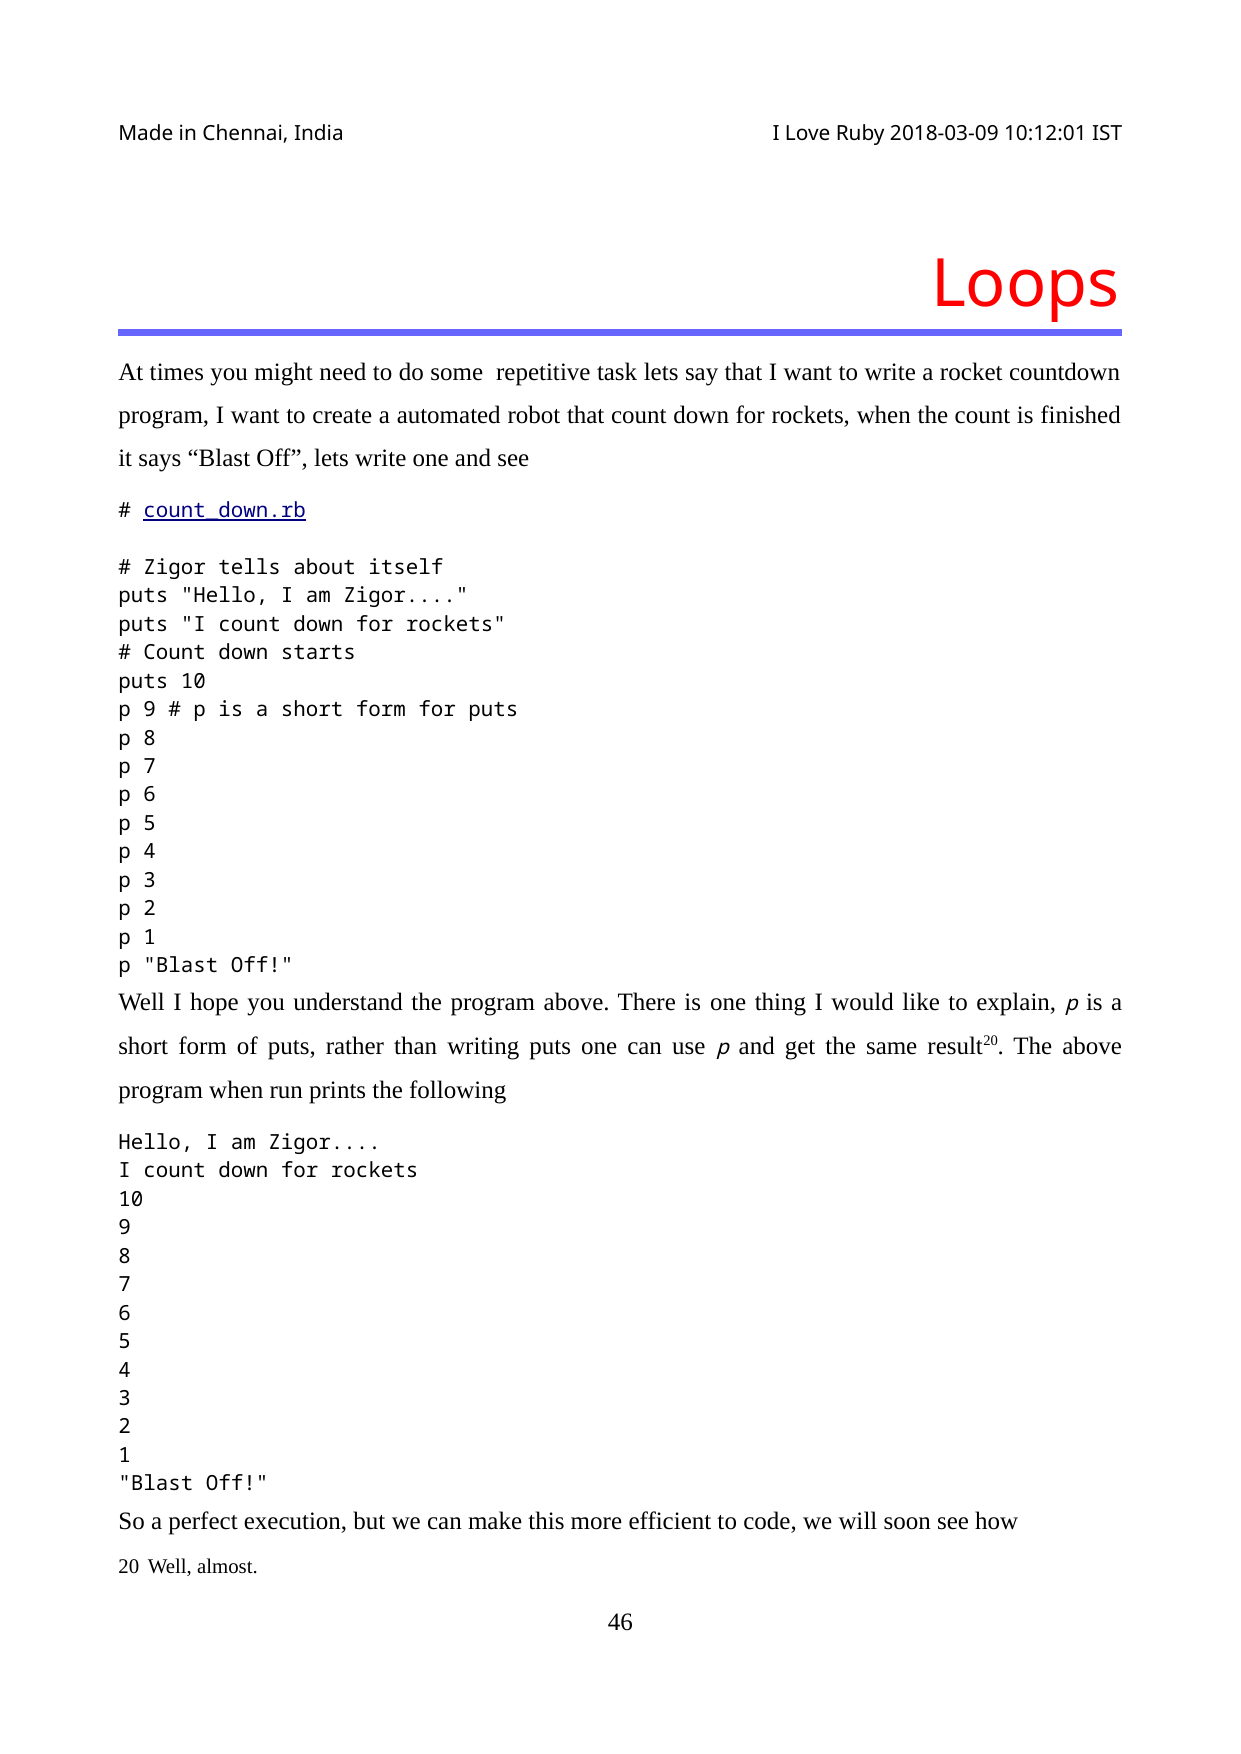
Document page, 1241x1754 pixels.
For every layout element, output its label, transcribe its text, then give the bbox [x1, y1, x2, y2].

text 6 [118, 1298, 1122, 1326]
text p 8 [118, 723, 1122, 751]
text puts "I count down for rockets" [118, 609, 1122, 637]
text 4 [118, 1355, 1122, 1383]
text # Zigor tells about itself [118, 552, 1122, 581]
text p "Blast Off!" [118, 950, 1122, 979]
text p 7 [118, 751, 1122, 779]
text Well, almost. [118, 1553, 1122, 1578]
text 5 [118, 1326, 1122, 1355]
text p 6 [118, 779, 1122, 808]
text I count down for rockets [118, 1156, 1122, 1184]
text puts "Hello, I am Zigor...." [118, 581, 1122, 609]
text p 1 [118, 922, 1122, 950]
text p 4 [118, 836, 1122, 865]
text Well I hope you understand the program above. There is one thing I would like to explain, p is a short form of puts, rather than writing puts one can use p and get the same result. The above program when run prints the following [118, 987, 1122, 1104]
text # count_down.rb [118, 495, 1122, 524]
text Hello, I am Zigor.... [118, 1127, 1122, 1156]
subtitle Loops [118, 233, 1122, 329]
text 1 [118, 1440, 1122, 1468]
text 7 [118, 1269, 1122, 1298]
text p 5 [118, 808, 1122, 836]
text 8 [118, 1241, 1122, 1269]
text p 9 # p is a short form for puts [118, 694, 1122, 723]
text At times you might need to do some repetitive task lets say that I want to write a rocket countdown program, I want to create a automated robot that count down for rockets, when the count is finished it says “Blast Off”, lets write one and see [118, 357, 1122, 472]
text 10 [118, 1184, 1122, 1212]
text 2 [118, 1412, 1122, 1440]
text "Blast Off!" [118, 1468, 1122, 1497]
text 3 [118, 1383, 1122, 1412]
text So a perfect execution, but we can make this more efficient to code, we will soon see how [118, 1506, 1122, 1534]
text # Count down starts [118, 637, 1122, 666]
text 9 [118, 1212, 1122, 1241]
text p 2 [118, 893, 1122, 922]
text puts 10 [118, 666, 1122, 694]
text p 3 [118, 865, 1122, 893]
